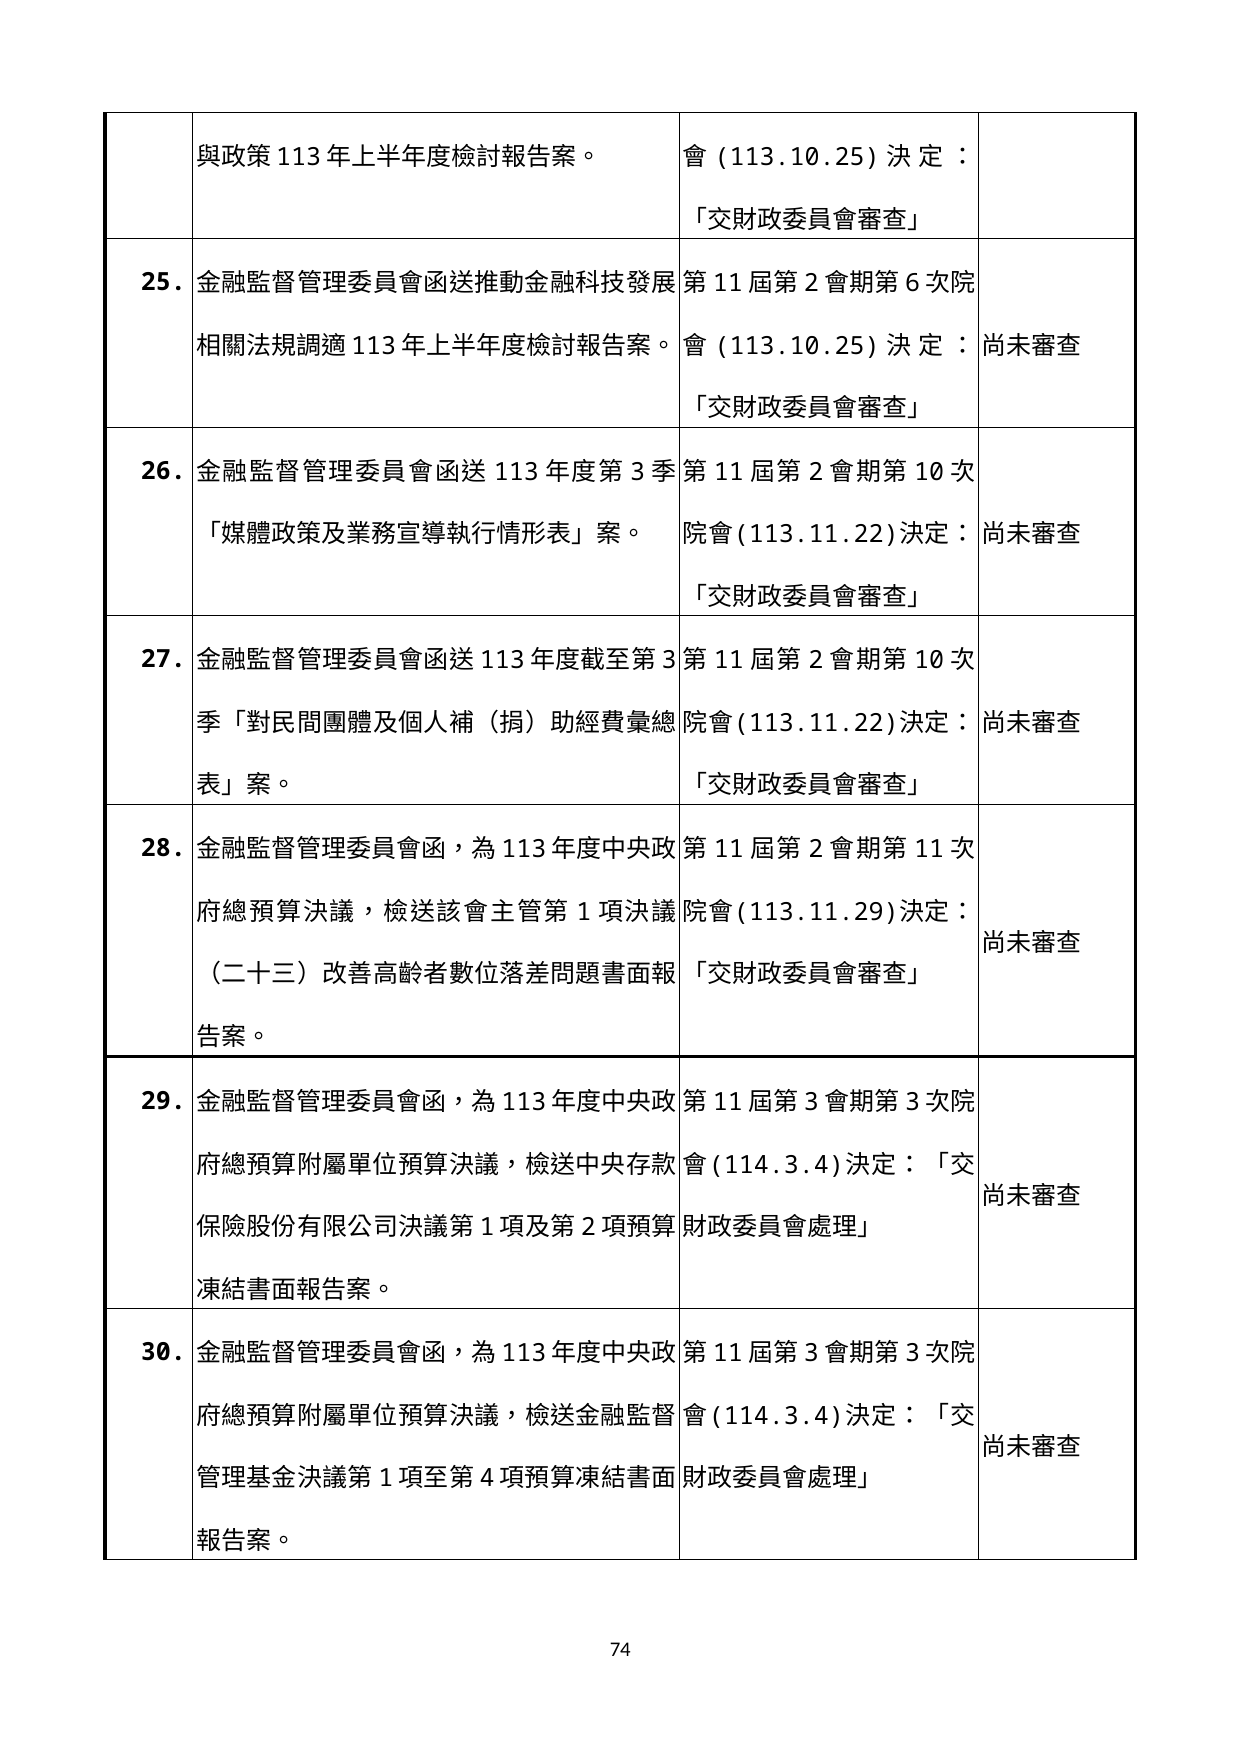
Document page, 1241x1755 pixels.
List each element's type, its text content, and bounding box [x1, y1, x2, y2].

table_cell [107, 805, 192, 1055]
table_cell [107, 113, 192, 238]
table_cell 第11屆第2會期第10次院會(113.11.22)決定：「交財政委員會審查」 [680, 428, 978, 615]
table_cell 金融監督管理委員會函送113年度截至第3季「對民間團體及個人補（捐）助經費彙總表」案。 [193, 616, 679, 804]
table_cell 第11屆第2會期第11次院會(113.11.29)決定：「交財政委員會審查」 [680, 805, 978, 1055]
table_cell 第11屆第3會期第3次院會(114.3.4)決定：「交財政委員會處理」 [680, 1058, 978, 1308]
table_cell 金融監督管理委員會函送推動金融科技發展相關法規調適113年上半年度檢討報告案。 [193, 239, 679, 427]
table_cell 尚未審查 [979, 428, 1134, 615]
table_cell [107, 616, 192, 804]
table_cell 尚未審查 [979, 239, 1134, 427]
table_cell 金融監督管理委員會函送113年度第3季「媒體政策及業務宣導執行情形表」案。 [193, 428, 679, 615]
table_cell [107, 1309, 192, 1559]
table_cell 會(113.10.25)決定：「交財政委員會審查」 [680, 113, 978, 238]
table_cell 與政策113年上半年度檢討報告案。 [193, 113, 679, 238]
table_cell 尚未審查 [979, 1309, 1134, 1559]
table_cell 尚未審查 [979, 1058, 1134, 1308]
table_cell 尚未審查 [979, 805, 1134, 1055]
table_cell [107, 239, 192, 427]
table_cell [107, 1058, 192, 1308]
table_cell 第11屆第2會期第6次院會(113.10.25)決定：「交財政委員會審查」 [680, 239, 978, 427]
table_cell [107, 428, 192, 615]
table_cell 金融監督管理委員會函，為113年度中央政府總預算附屬單位預算決議，檢送中央存款保險股份有限公司決議第1項及第2項預算凍結書面報告案。 [193, 1058, 679, 1308]
table_cell 尚未審查 [979, 616, 1134, 804]
table_cell 金融監督管理委員會函，為113年度中央政府總預算附屬單位預算決議，檢送金融監督管理基金決議第1項至第4項預算凍結書面報告案。 [193, 1309, 679, 1559]
table_cell 第11屆第2會期第10次院會(113.11.22)決定：「交財政委員會審查」 [680, 616, 978, 804]
table_cell [979, 113, 1134, 238]
table_cell 金融監督管理委員會函，為113年度中央政府總預算決議，檢送該會主管第1項決議（二十三）改善高齡者數位落差問題書面報告案。 [193, 805, 679, 1055]
table_cell 第11屆第3會期第3次院會(114.3.4)決定：「交財政委員會處理」 [680, 1309, 978, 1559]
